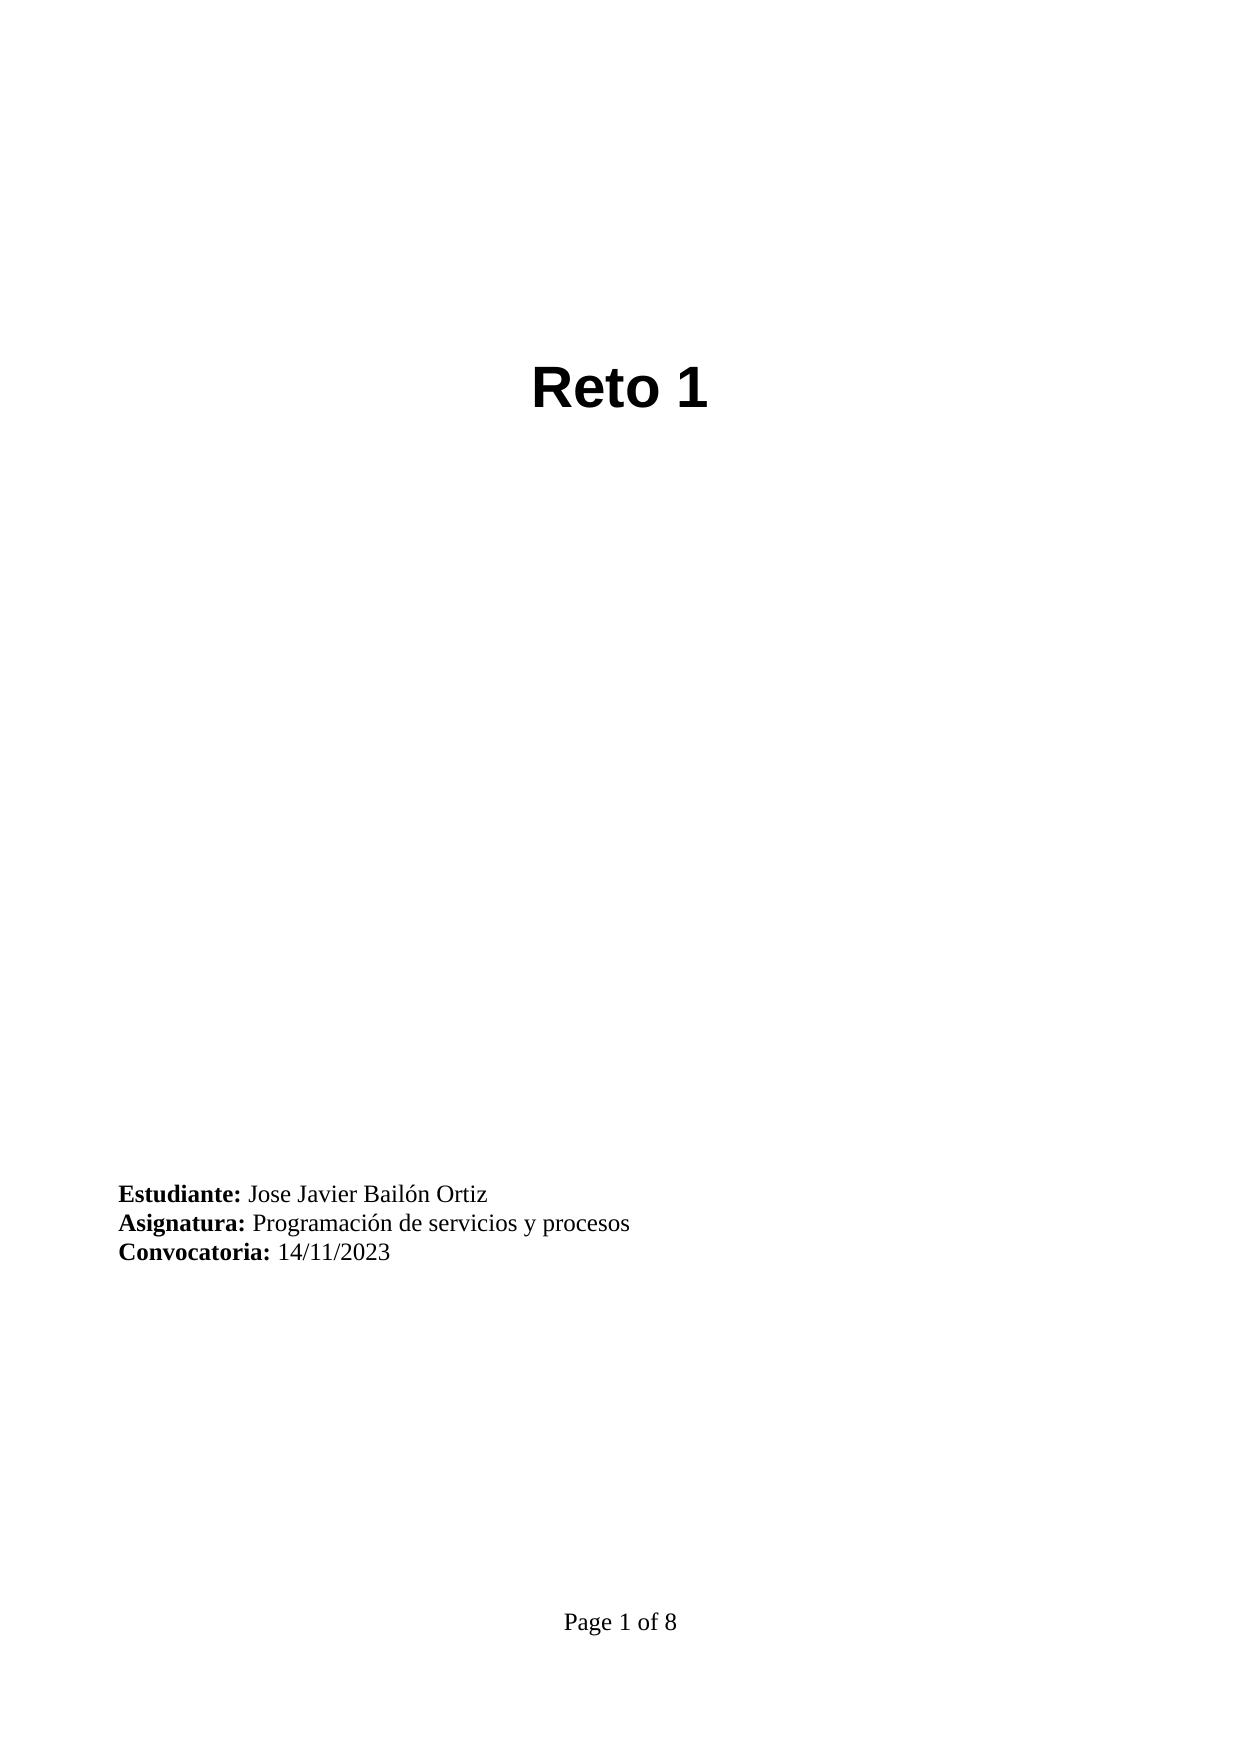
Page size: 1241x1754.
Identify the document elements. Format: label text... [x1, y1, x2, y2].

text Estudiante: Jose Javier Bailón Ortiz [118, 1179, 1122, 1208]
title Reto 1 [118, 352, 1122, 419]
text Convocatoria: 14/11/2023 [118, 1237, 1122, 1266]
text Asignatura: Programación de servicios y procesos [118, 1208, 1122, 1237]
